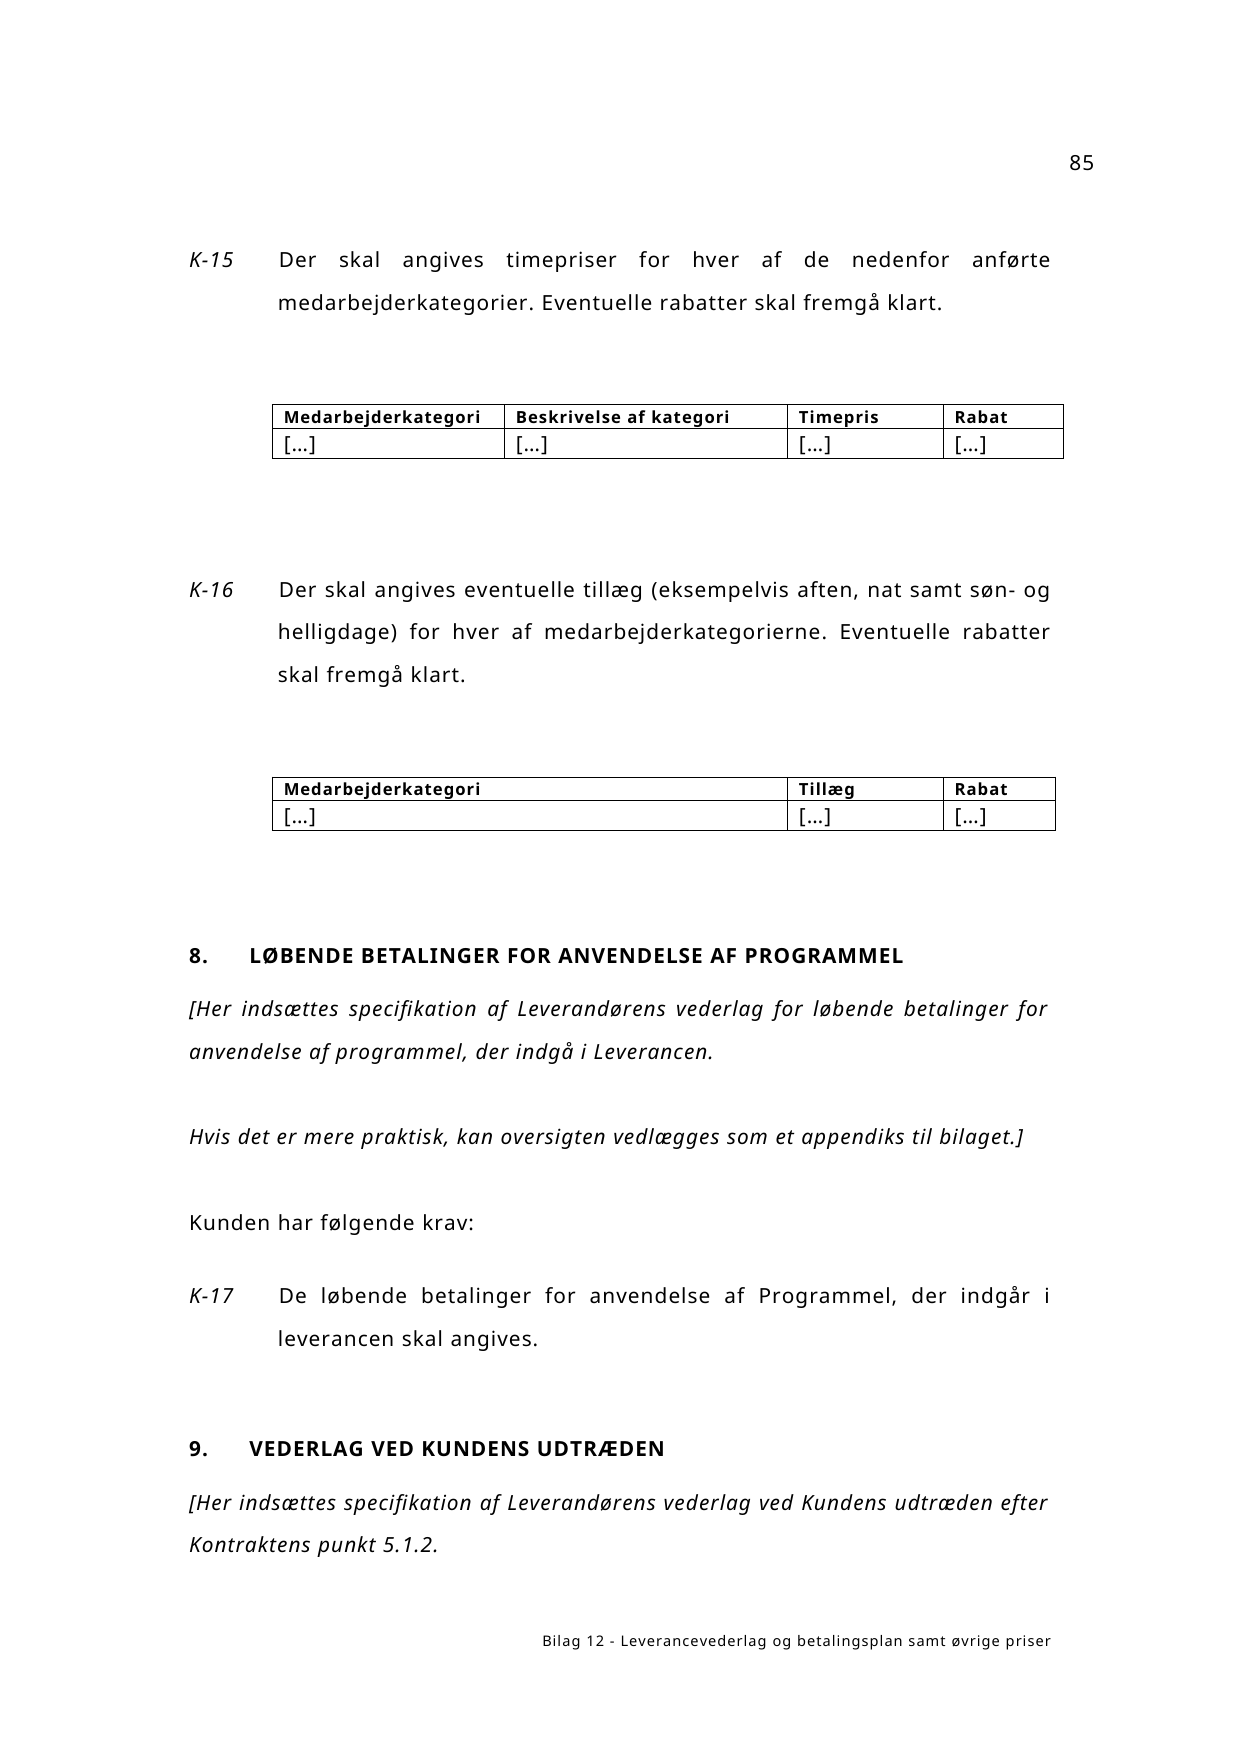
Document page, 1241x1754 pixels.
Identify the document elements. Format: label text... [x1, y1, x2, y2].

list Der skal angives timepriser for hver af de nedenfor anførte medarbejderkategorier. Eventuelle rabatter skal fremgå klart. [189, 245, 1051, 316]
table_header Rabat [944, 778, 1055, 800]
subtitle Løbende betalinger for anvendelse af programmel [189, 941, 1051, 969]
table_cell […] [273, 801, 787, 830]
table_cell […] [505, 429, 787, 457]
text [Her indsættes specifikation af Leverandørens vederlag for løbende betalinger for anvendelse af programmel, der indgå i Leverancen. [189, 994, 1051, 1066]
table_header Rabat [944, 405, 1063, 428]
table_cell […] [273, 429, 504, 457]
table_header Timepris [788, 405, 943, 428]
text Kunden har følgende krav: [189, 1208, 1051, 1236]
list Der skal angives eventuelle tillæg (eksempelvis aften, nat samt søn- og helligdage) for hver af medarbejderkategorierne. Eventuelle rabatter skal fremgå klart. [189, 575, 1051, 688]
table_cell […] [788, 801, 943, 830]
table_cell […] [944, 429, 1063, 457]
list De løbende betalinger for anvendelse af Programmel, der indgår i leverancen skal angives. [189, 1281, 1051, 1352]
text Hvis det er mere praktisk, kan oversigten vedlægges som et appendiks til bilaget.] [189, 1122, 1051, 1151]
subtitle Vederlag ved Kundens udtræden [189, 1434, 1051, 1463]
table_header Beskrivelse af kategori [505, 405, 787, 428]
table_header Medarbejderkategori [273, 405, 504, 428]
table_header Tillæg [788, 778, 943, 800]
table_cell […] [944, 801, 1055, 830]
table_cell […] [788, 429, 943, 457]
table_header Medarbejderkategori [273, 778, 787, 800]
text [Her indsættes specifikation af Leverandørens vederlag ved Kundens udtræden efter Kontraktens punkt 5.1.2. [189, 1488, 1051, 1559]
